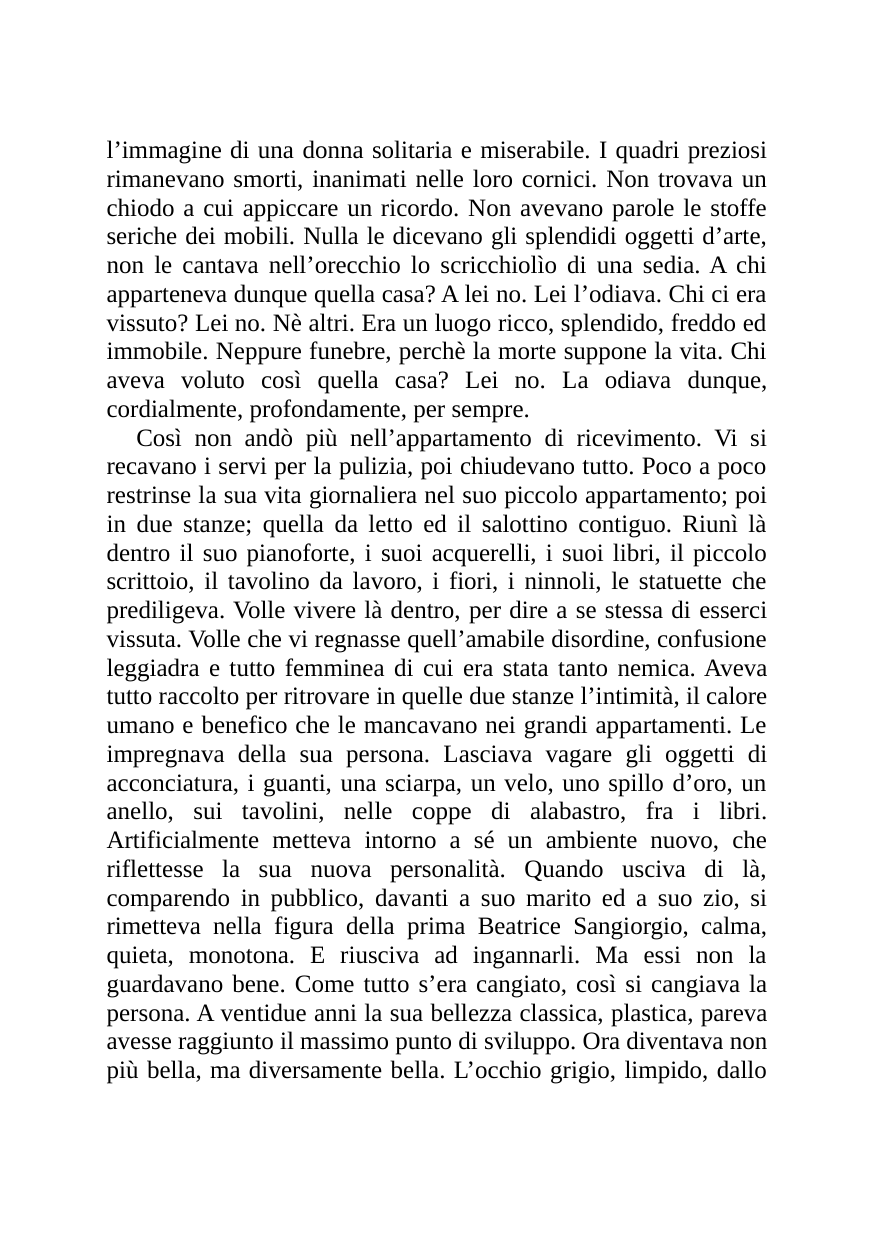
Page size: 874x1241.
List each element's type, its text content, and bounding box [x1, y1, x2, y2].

text l’immagine di una donna solitaria e miserabile. I quadri preziosi rimanevano smorti, inanimati nelle loro cornici. Non trovava un chiodo a cui appiccare un ricordo. Non avevano parole le stoffe seriche dei mobili. Nulla le dicevano gli splendidi oggetti d’arte, non le cantava nell’orecchio lo scricchiolìo di una sedia. A chi apparteneva dunque quella casa? A lei no. Lei l’odiava. Chi ci era vissuto? Lei no. Nè altri. Era un luogo ricco, splendido, freddo ed immobile. Neppure funebre, perchè la morte suppone la vita. Chi aveva voluto così quella casa? Lei no. La odiava dunque, cordialmente, profondamente, per sempre. [106, 135, 768, 423]
text Così non andò più nell’appartamento di ricevimento. Vi si recavano i servi per la pulizia, poi chiudevano tutto. Poco a poco restrinse la sua vita giornaliera nel suo piccolo appartamento; poi in due stanze; quella da letto ed il salottino contiguo. Riunì là dentro il suo pianoforte, i suoi acquerelli, i suoi libri, il piccolo scrittoio, il tavolino da lavoro, i fiori, i ninnoli, le statuette che prediligeva. Volle vivere là dentro, per dire a se stessa di esserci vissuta. Volle che vi regnasse quell’amabile disordine, confusione leggiadra e tutto femminea di cui era stata tanto nemica. Aveva tutto raccolto per ritrovare in quelle due stanze l’intimità, il calore umano e benefico che le mancavano nei grandi appartamenti. Le impregnava della sua persona. Lasciava vagare gli oggetti di acconciatura, i guanti, una sciarpa, un velo, uno spillo d’oro, un anello, sui tavolini, nelle coppe di alabastro, fra i libri. Artificialmente metteva intorno a sé un ambiente nuovo, che riflettesse la sua nuova personalità. Quando usciva di là, comparendo in pubblico, davanti a suo marito ed a suo zio, si rimetteva nella figura della prima Beatrice Sangiorgio, calma, quieta, monotona. E riusciva ad ingannarli. Ma essi non la guardavano bene. Come tutto s’era cangiato, così si cangiava la persona. A ventidue anni la sua bellezza classica, plastica, pareva avesse raggiunto il massimo punto di sviluppo. Ora diventava non più bella, ma diversamente bella. L’occhio grigio, limpido, dallo [106, 423, 768, 1084]
